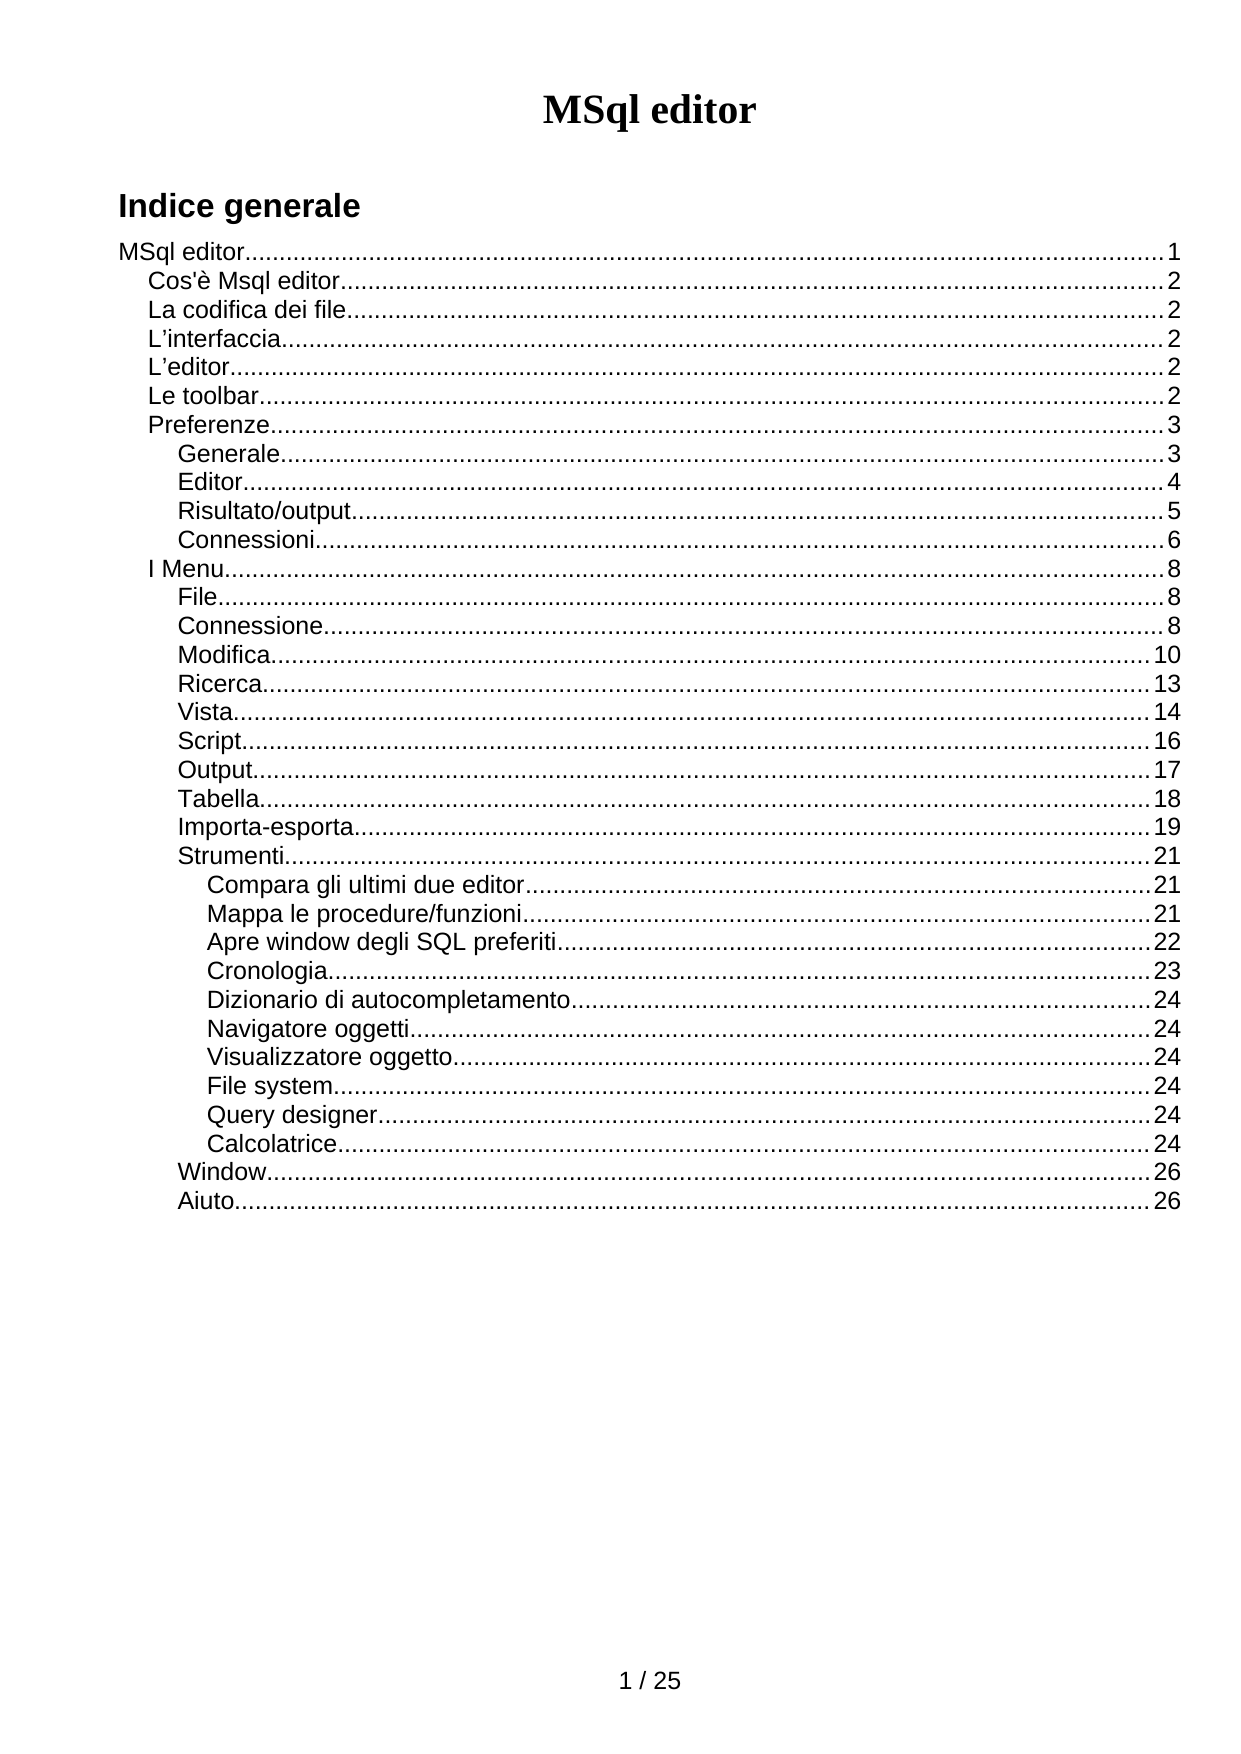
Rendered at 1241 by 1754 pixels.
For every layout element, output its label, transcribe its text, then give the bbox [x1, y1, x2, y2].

text Dizionario di autocompletamento 24 [207, 985, 1181, 1014]
text Script 16 [177, 726, 1181, 755]
text Le toolbar 2 [148, 381, 1181, 410]
text Preferenze 3 [148, 410, 1181, 439]
text Modifica 10 [177, 640, 1181, 669]
text Tabella 18 [177, 784, 1181, 812]
text File system 24 [207, 1071, 1181, 1100]
text Mappa le procedure/funzioni 21 [207, 899, 1181, 927]
text Importa-esporta 19 [177, 812, 1181, 841]
text Output 17 [177, 755, 1181, 784]
text L’editor 2 [148, 352, 1181, 381]
text Strumenti 21 [177, 841, 1181, 870]
text Editor 4 [177, 467, 1181, 496]
text L’interfaccia 2 [148, 324, 1181, 352]
text Navigatore oggetti 24 [207, 1014, 1181, 1042]
text Calcolatrice 24 [207, 1129, 1181, 1157]
text Connessioni 6 [177, 525, 1181, 554]
text Query designer 24 [207, 1100, 1181, 1129]
text Compara gli ultimi due editor 21 [207, 870, 1181, 899]
text Generale 3 [177, 439, 1181, 467]
text I Menu 8 [148, 554, 1181, 582]
text Risultato/output 5 [177, 496, 1181, 525]
text Connessione 8 [177, 611, 1181, 640]
text MSql editor 1 [118, 237, 1181, 266]
text Ricerca 13 [177, 669, 1181, 697]
text Vista 14 [177, 697, 1181, 726]
text Cos'è Msql editor 2 [148, 266, 1181, 295]
text File 8 [177, 582, 1181, 611]
text Cronologia 23 [207, 956, 1181, 985]
text Apre window degli SQL preferiti 22 [207, 927, 1181, 956]
text La codifica dei file 2 [148, 295, 1181, 324]
text Visualizzatore oggetto 24 [207, 1042, 1181, 1071]
text Aiuto 26 [177, 1186, 1181, 1215]
subtitle Indice generale [118, 186, 1181, 225]
text Window 26 [177, 1157, 1181, 1186]
